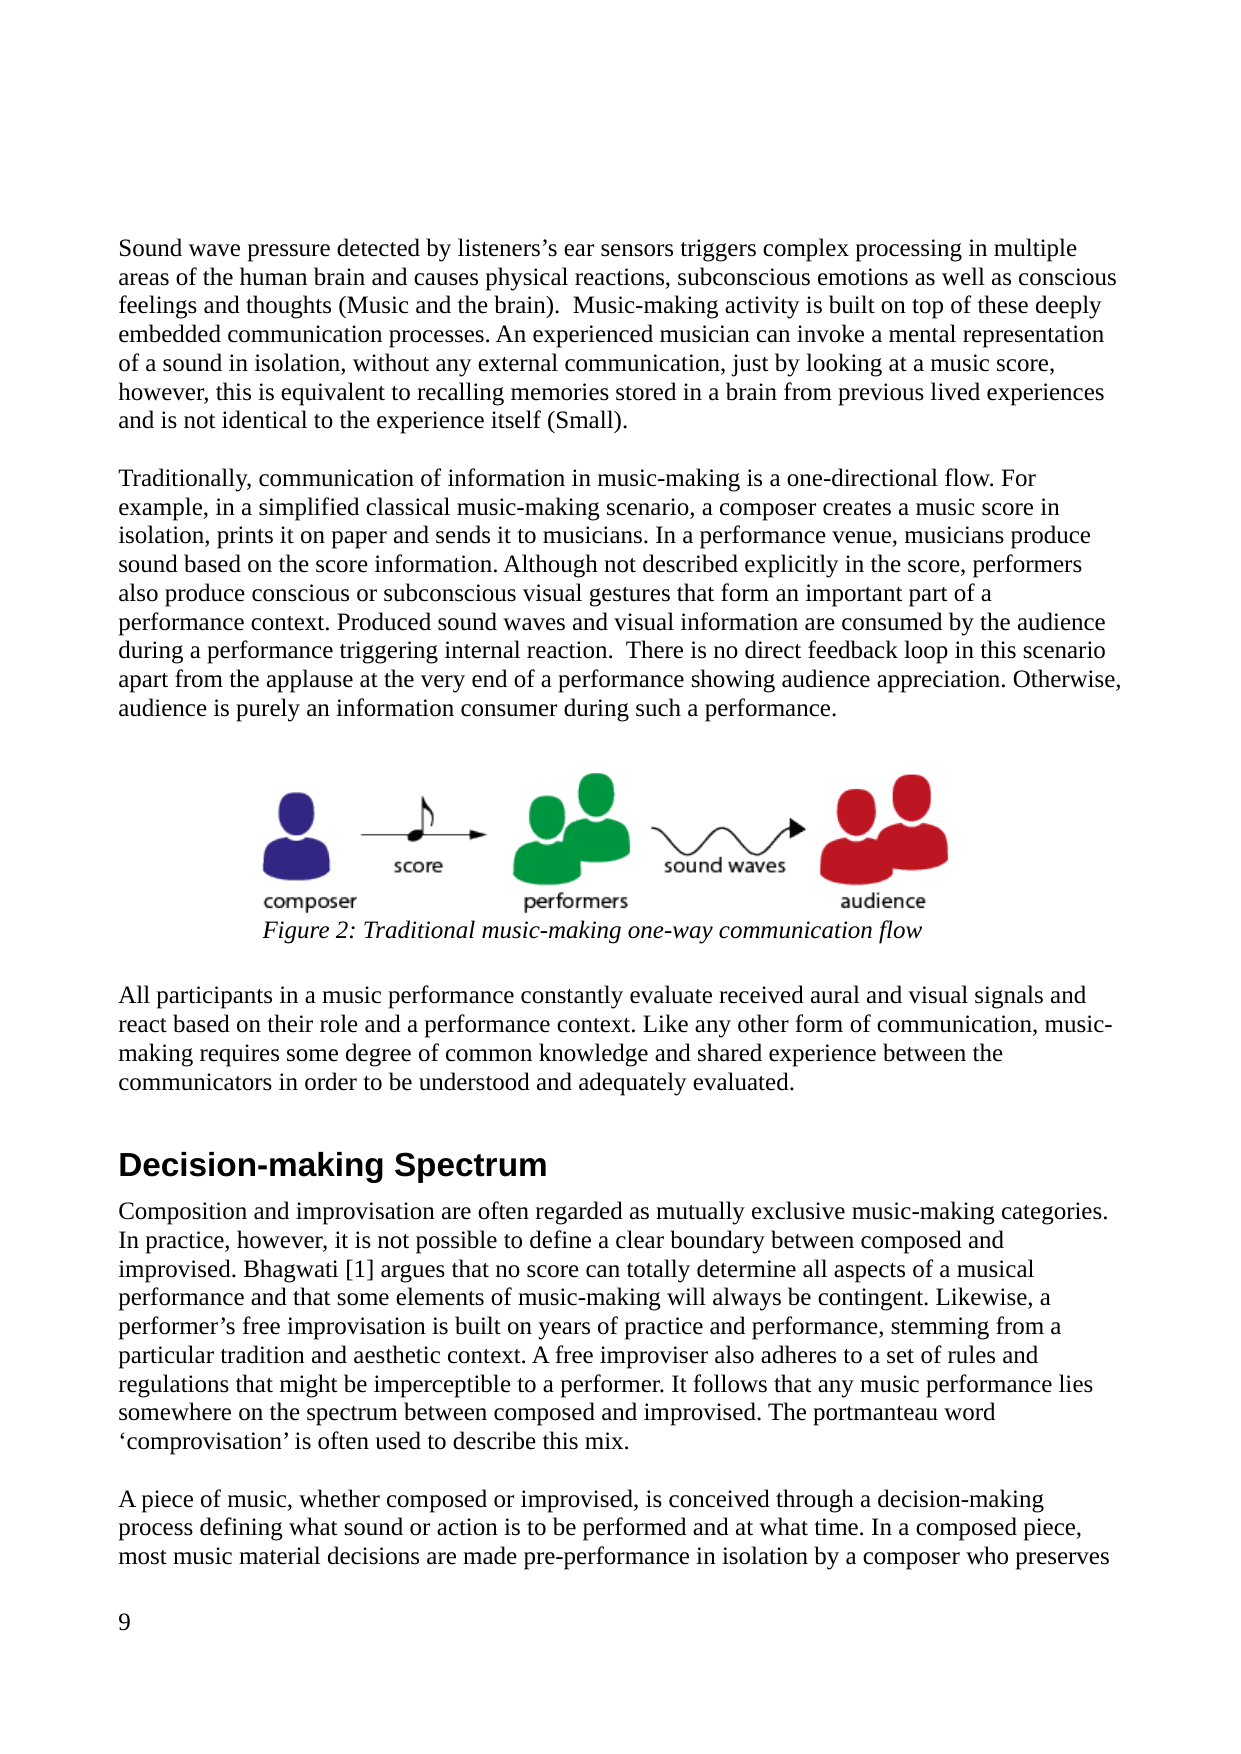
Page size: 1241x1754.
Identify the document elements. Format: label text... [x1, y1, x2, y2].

text All participants in a music performance constantly evaluate received aural and visual signals and react based on their role and a performance context. Like any other form of communication, music-making requires some degree of common knowledge and shared experience between the communicators in order to be understood and adequately evaluated. [118, 981, 1122, 1096]
picture [262, 773, 949, 915]
text Traditionally, communication of information in music-making is a one-directional flow. For example, in a simplified classical music-making scenario, a composer creates a music score in isolation, prints it on paper and sends it to musicians. In a performance venue, musicians produce sound based on the score information. Although not described explicitly in the score, performers also produce conscious or subconscious visual gestures that form an important part of a performance context. Produced sound waves and visual information are consumed by the audience during a performance triggering internal reaction. There is no direct feedback loop in this scenario apart from the applause at the very end of a performance showing audience appreciation. Otherwise, audience is purely an information consumer during such a performance. [118, 463, 1122, 722]
text Composition and improvisation are often regarded as mutually exclusive music-making categories. In practice, however, it is not possible to define a clear boundary between composed and improvised. Bhagwati [1] argues that no score can totally determine all aspects of a musical performance and that some elements of music-making will always be contingent. Likewise, a performer’s free improvisation is built on years of practice and performance, stemming from a particular tradition and aesthetic context. A free improviser also adheres to a set of rules and regulations that might be imperceptible to a performer. It follows that any music performance lies somewhere on the spectrum between composed and improvised. The portmanteau word ‘comprovisation’ is often used to describe this mix. [118, 1196, 1122, 1455]
subtitle Decision-making Spectrum [118, 1145, 1122, 1184]
text Figure 2: Traditional music-making one-way communication flow [262, 915, 948, 944]
text A piece of music, whether composed or improvised, is conceived through a decision-making process defining what sound or action is to be performed and at what time. In a composed piece, most music material decisions are made pre-performance in isolation by a composer who preserves [118, 1484, 1122, 1570]
text Sound wave pressure detected by listeners’s ear sensors triggers complex processing in multiple areas of the human brain and causes physical reactions, subconscious emotions as well as conscious feelings and thoughts (Music and the brain). Music-making activity is built on top of these deeply embedded communication processes. An experienced musician can invoke a mental representation of a sound in isolation, without any external communication, just by looking at a music score, however, this is equivalent to recalling memories stored in a brain from previous lived experiences and is not identical to the experience itself (Small). [118, 233, 1122, 434]
